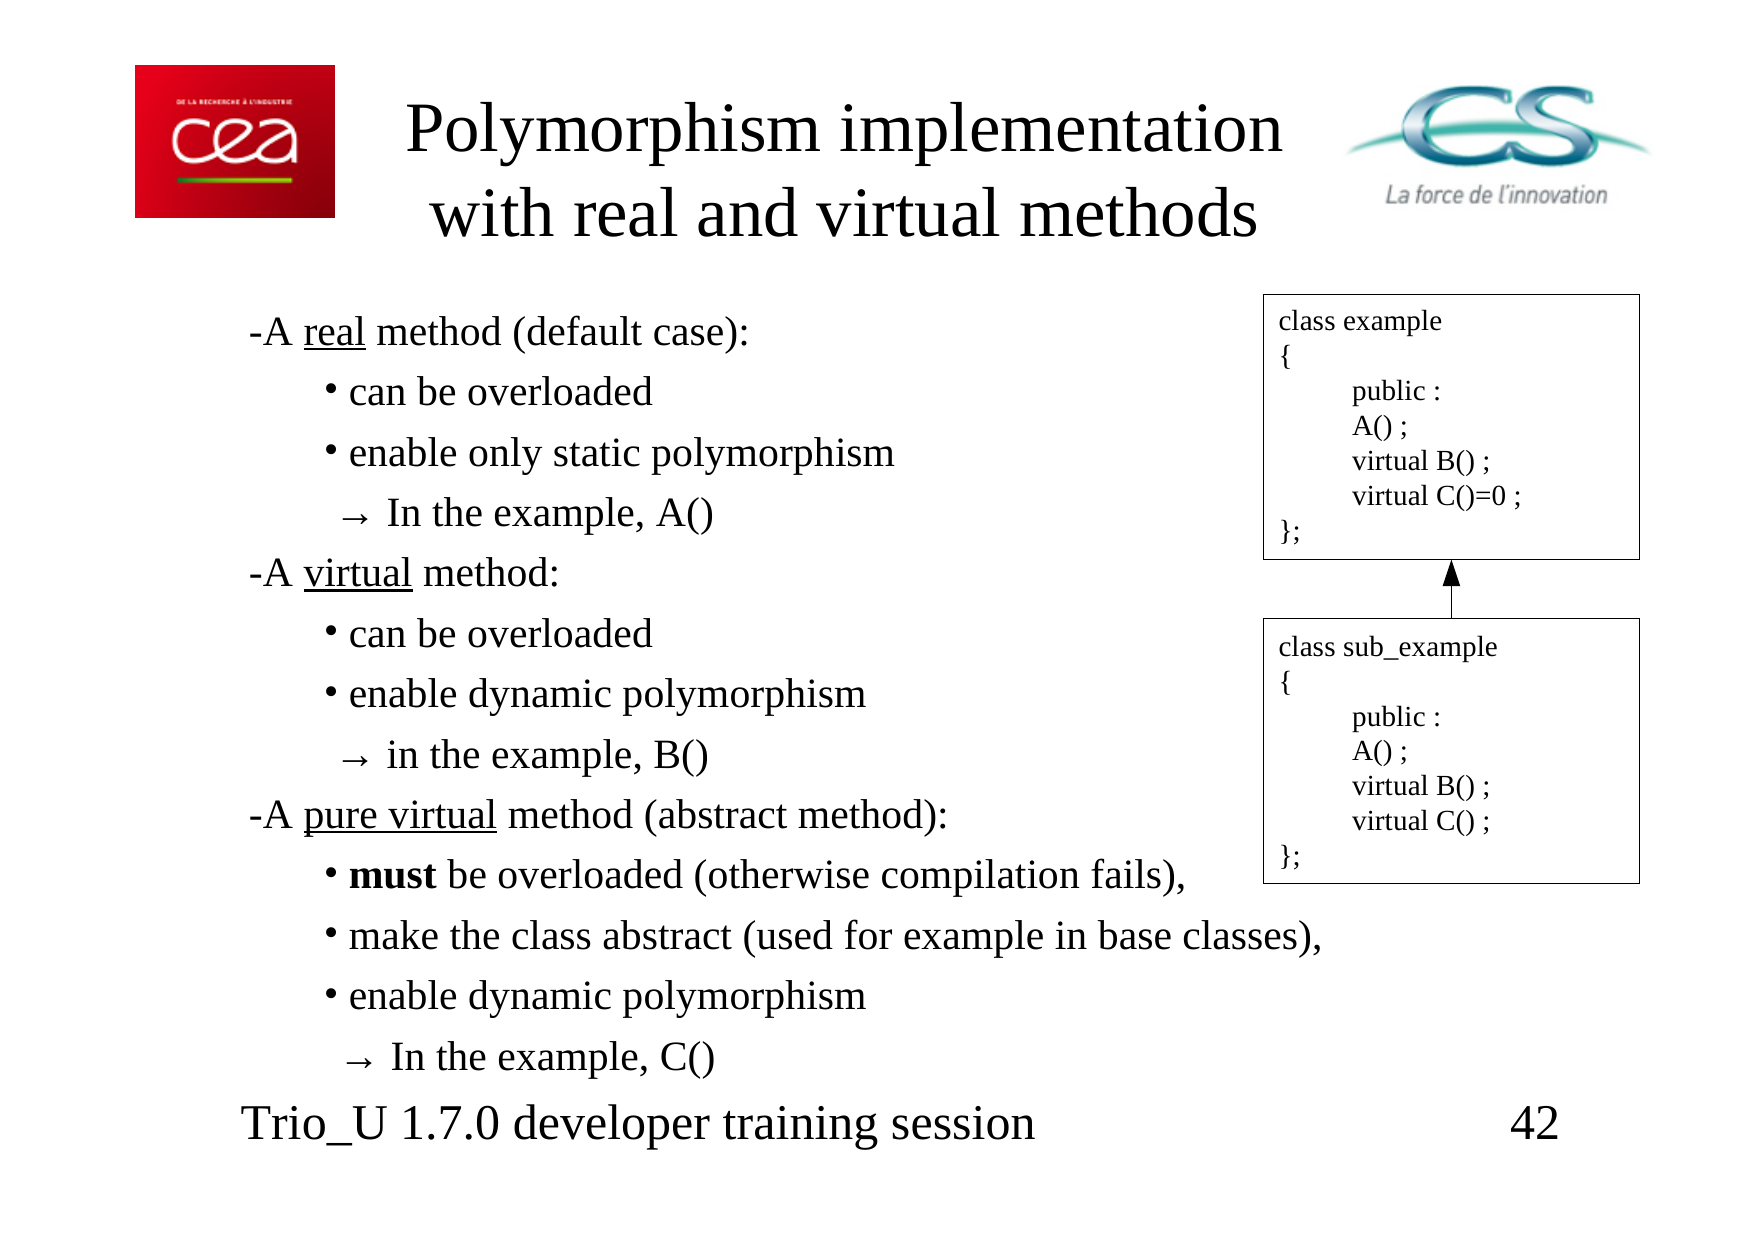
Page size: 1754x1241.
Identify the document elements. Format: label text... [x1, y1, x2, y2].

picture [1521, 73, 1662, 218]
text_box class example { public : A() ; virtual B() ; virtual C()=0 ; }; [1263, 294, 1640, 560]
text_box -A real method (default case): can be overloaded enable only static polymorphism → In the example, A() -A virtual method: can be overloaded enable dynamic polymorphism → in the example, B() -A pure virtual method (abstract method): must be overloaded (otherwise compilation fails), make the class abstract (used for example in base classes), enable dynamic polymorphism → In the example, C() [233, 295, 1651, 1087]
title Polymorphism implementation with real and virtual methods [169, 61, 1521, 271]
picture [135, 65, 169, 218]
text_box class sub_example { public : A() ; virtual B() ; virtual C() ; }; [1264, 619, 1639, 883]
